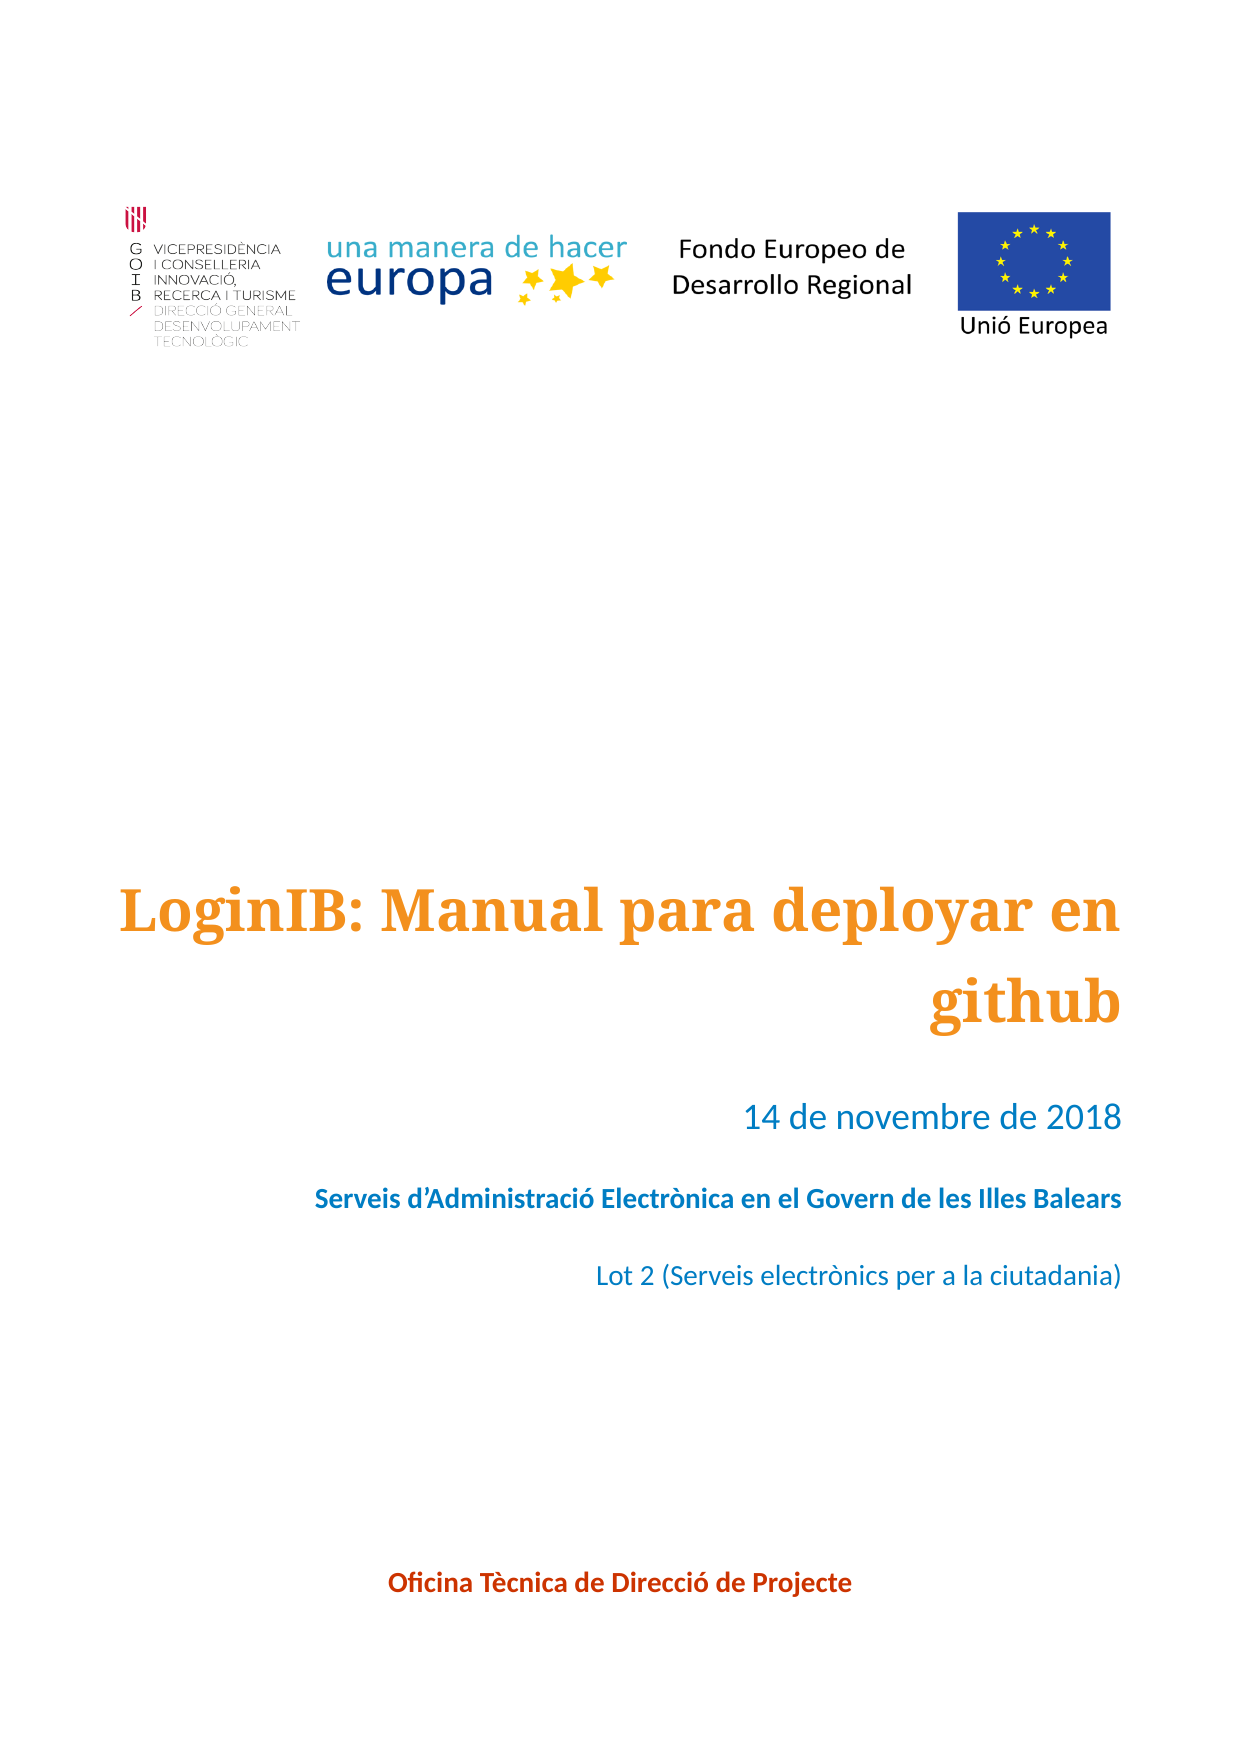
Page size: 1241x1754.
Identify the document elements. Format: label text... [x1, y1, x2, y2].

text Lot 2 (Serveis electrònics per a la ciutadania) [118, 1257, 1122, 1293]
text 14 de novembre de 2018 [118, 1093, 1122, 1139]
text Oficina Tècnica de Direcció de Projecte [118, 1564, 1122, 1600]
text LoginIB: Manual para deployar en github [118, 869, 1122, 1040]
picture [118, 202, 308, 351]
text Serveis d’Administració Electrònica en el Govern de les Illes Balears [118, 1180, 1122, 1216]
picture [321, 202, 1122, 352]
